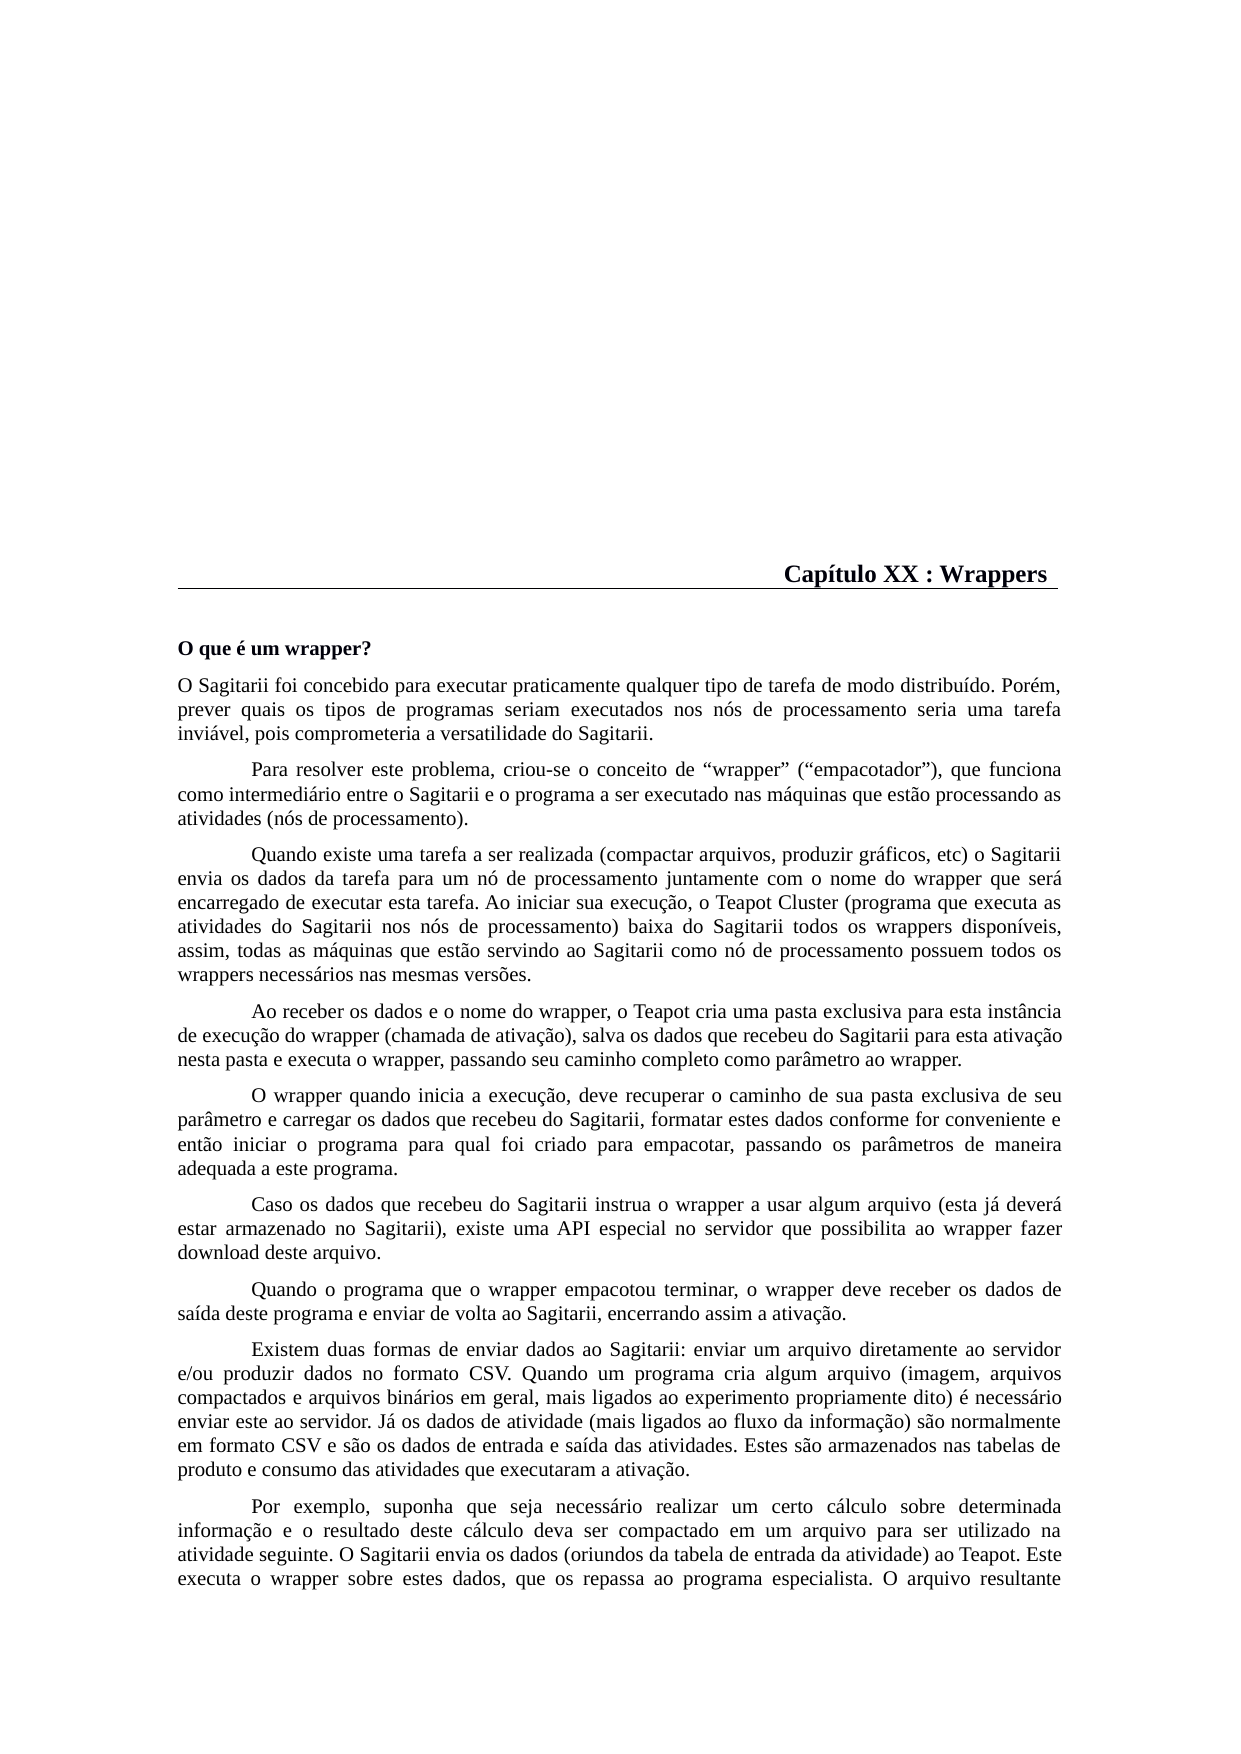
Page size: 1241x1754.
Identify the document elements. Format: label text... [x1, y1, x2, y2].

text Existem duas formas de enviar dados ao Sagitarii: enviar um arquivo diretamente ao servidor e/ou produzir dados no formato CSV. Quando um programa cria algum arquivo (imagem, arquivos compactados e arquivos binários em geral, mais ligados ao experimento propriamente dito) é necessário enviar este ao servidor. Já os dados de atividade (mais ligados ao fluxo da informação) são normalmente em formato CSV e são os dados de entrada e saída das atividades. Estes são armazenados nas tabelas de produto e consumo das atividades que executaram a ativação. [177, 1337, 1063, 1481]
text Quando o programa que o wrapper empacotou terminar, o wrapper deve receber os dados de saída deste programa e enviar de volta ao Sagitarii, encerrando assim a ativação. [177, 1277, 1063, 1325]
text Ao receber os dados e o nome do wrapper, o Teapot cria uma pasta exclusiva para esta instância de execução do wrapper (chamada de ativação), salva os dados que recebeu do Sagitarii para esta ativação nesta pasta e executa o wrapper, passando seu caminho completo como parâmetro ao wrapper. [177, 999, 1063, 1071]
text Caso os dados que recebeu do Sagitarii instrua o wrapper a usar algum arquivo (esta já deverá estar armazenado no Sagitarii), existe uma API especial no servidor que possibilita ao wrapper fazer download deste arquivo. [177, 1192, 1063, 1264]
table_header Capítulo XX : Wrappers [178, 534, 1058, 587]
title O que é um wrapper? [177, 636, 1063, 660]
text O wrapper quando inicia a execução, deve recuperar o caminho de sua pasta exclusiva de seu parâmetro e carregar os dados que recebeu do Sagitarii, formatar estes dados conforme for conveniente e então iniciar o programa para qual foi criado para empacotar, passando os parâmetros de maneira adequada a este programa. [177, 1083, 1063, 1179]
text Para resolver este problema, criou-se o conceito de “wrapper” (“empacotador”), que funciona como intermediário entre o Sagitarii e o programa a ser executado nas máquinas que estão processando as atividades (nós de processamento). [177, 757, 1063, 829]
text Por exemplo, suponha que seja necessário realizar um certo cálculo sobre determinada informação e o resultado deste cálculo deva ser compactado em um arquivo para ser utilizado na atividade seguinte. O Sagitarii envia os dados (oriundos da tabela de entrada da atividade) ao Teapot. Este executa o wrapper sobre estes dados, que os repassa ao programa especialista. O arquivo resultante [177, 1494, 1063, 1590]
text O Sagitarii foi concebido para executar praticamente qualquer tipo de tarefa de modo distribuído. Porém, prever quais os tipos de programas seriam executados nos nós de processamento seria uma tarefa inviável, pois comprometeria a versatilidade do Sagitarii. [177, 673, 1063, 745]
text Quando existe uma tarefa a ser realizada (compactar arquivos, produzir gráficos, etc) o Sagitarii envia os dados da tarefa para um nó de processamento juntamente com o nome do wrapper que será encarregado de executar esta tarefa. Ao iniciar sua execução, o Teapot Cluster (programa que executa as atividades do Sagitarii nos nós de processamento) baixa do Sagitarii todos os wrappers disponíveis, assim, todas as máquinas que estão servindo ao Sagitarii como nó de processamento possuem todos os wrappers necessários nas mesmas versões. [177, 842, 1063, 986]
